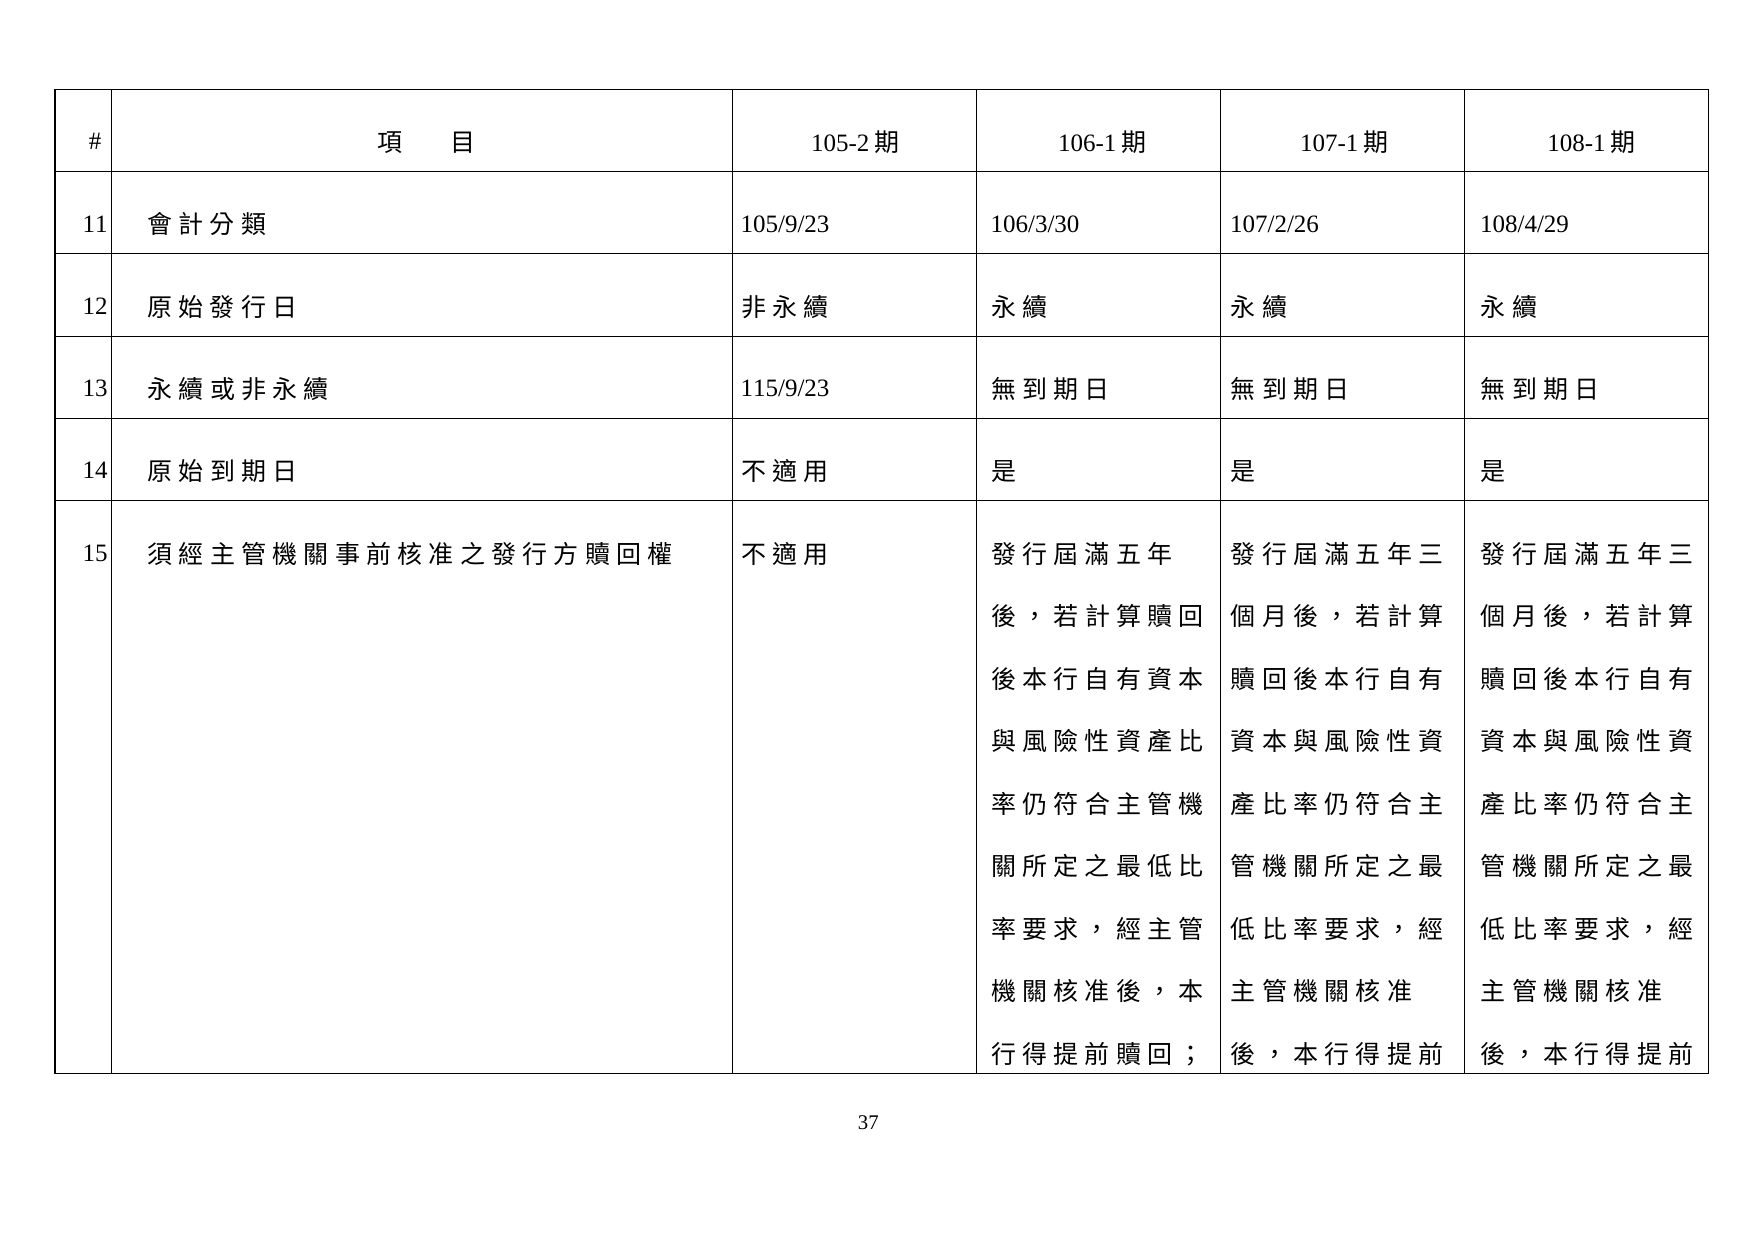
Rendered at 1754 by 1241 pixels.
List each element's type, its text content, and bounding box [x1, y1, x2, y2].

table_header 107-1期 [1221, 90, 1464, 171]
table_cell 是 [1465, 419, 1708, 500]
table_cell 105/9/23 [733, 172, 976, 253]
table_cell 108/4/29 [1465, 172, 1708, 253]
table_cell 須經主管機關事前核准之發行方贖回權 [112, 501, 732, 1073]
table_cell 原始發行日 [112, 254, 732, 336]
table_header 105-2期 [733, 90, 976, 171]
table_cell 107/2/26 [1221, 172, 1464, 253]
table_cell 106/3/30 [977, 172, 1220, 253]
table_cell 發行屆滿五年三個月後，若計算贖回後本行自有資本與風險性資產比率仍符合主管機關所定之最低比率要求，經主管機關核准後，本行得提前 [1465, 501, 1708, 1073]
table_cell 是 [1221, 419, 1464, 500]
table_cell 14 [56, 419, 111, 500]
table_cell 無到期日 [1465, 337, 1708, 418]
table_cell 不適用 [733, 419, 976, 500]
table_header 項 目 [112, 90, 732, 171]
table_cell 非永續 [733, 254, 976, 336]
table_cell 發行屆滿五年三個月後，若計算贖回後本行自有資本與風險性資產比率仍符合主管機關所定之最低比率要求，經主管機關核准後，本行得提前 [1221, 501, 1464, 1073]
table_cell 12 [56, 254, 111, 336]
table_cell 無到期日 [1221, 337, 1464, 418]
table_cell 永續 [1221, 254, 1464, 336]
table_cell 11 [56, 172, 111, 253]
table_header # [56, 90, 111, 171]
table_cell 115/9/23 [733, 337, 976, 418]
table_cell 不適用 [733, 501, 976, 1073]
table_cell 永續 [977, 254, 1220, 336]
table_cell 永續 [1465, 254, 1708, 336]
table_cell 會計分類 [112, 172, 732, 253]
table_cell 13 [56, 337, 111, 418]
table_cell 發行屆滿五年後，若計算贖回後本行自有資本與風險性資產比率仍符合主管機關所定之最低比率要求，經主管機關核准後，本行得提前贖回； [977, 501, 1220, 1073]
table_cell 是 [977, 419, 1220, 500]
table_cell 15 [56, 501, 111, 1073]
table_cell 永續或非永續 [112, 337, 732, 418]
table_cell 無到期日 [977, 337, 1220, 418]
table_cell 原始到期日 [112, 419, 732, 500]
table_header 106-1期 [977, 90, 1220, 171]
table_header 108-1期 [1465, 90, 1708, 171]
